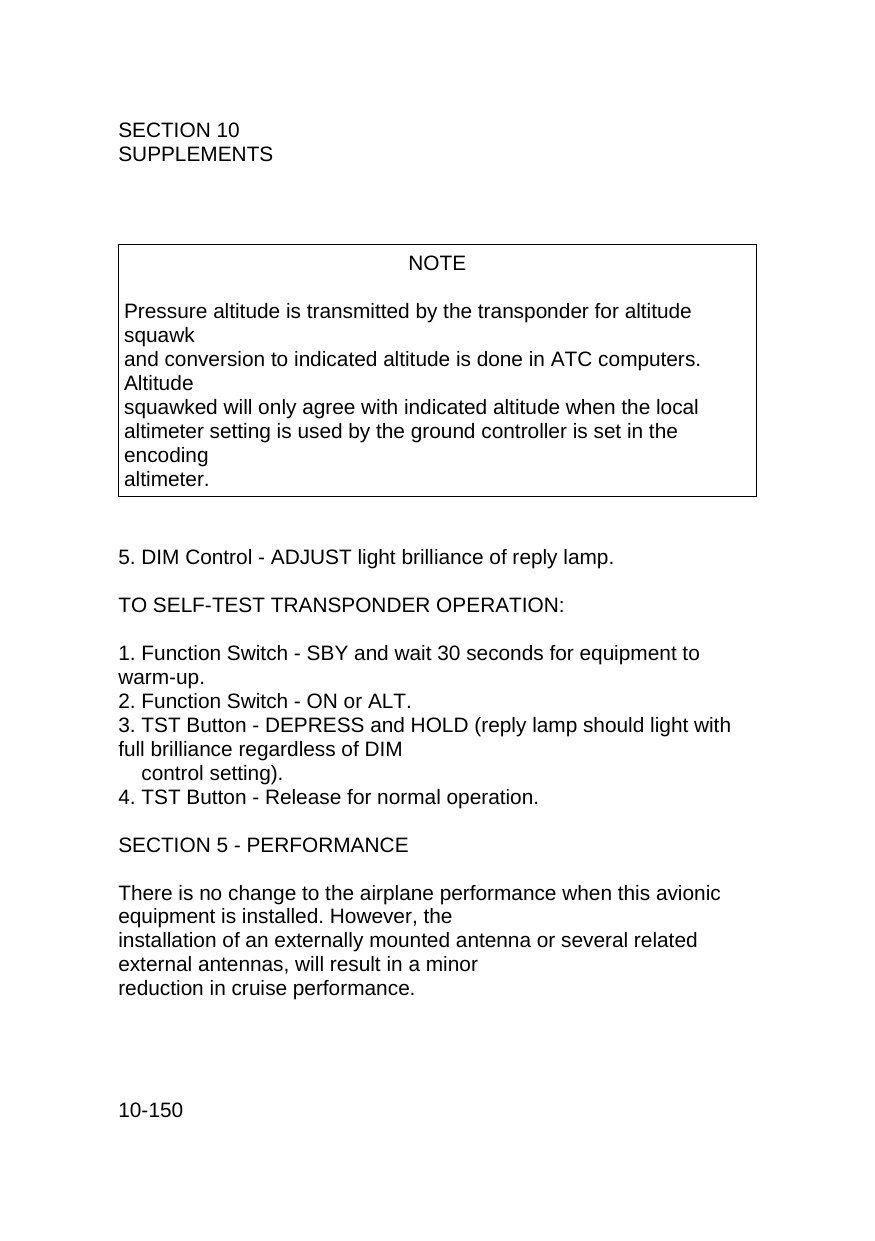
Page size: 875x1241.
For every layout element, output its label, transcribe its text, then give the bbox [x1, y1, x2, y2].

text 5. DIM Control - ADJUST light brilliance of reply lamp. [118, 545, 756, 569]
text 1. Function Switch - SBY and wait 30 seconds for equipment to warm-up. [118, 641, 756, 689]
text 2. Function Switch - ON or ALT. [118, 689, 756, 713]
text TO SELF-TEST TRANSPONDER OPERATION: [118, 593, 756, 617]
text installation of an externally mounted antenna or several related external antennas, will result in a minor [118, 928, 756, 976]
text reduction in cruise performance. [118, 976, 756, 1000]
table_header NOTE Pressure altitude is transmitted by the transponder for altitude squawk and conversion to indicated altitude is done in ATC computers. Altitude squawked will only agree with indicated altitude when the local altimeter setting is used by the ground controller is set in the encoding altimeter. [119, 245, 756, 496]
text SECTION 5 - PERFORMANCE [118, 832, 756, 856]
text There is no change to the airplane performance when this avionic equipment is installed. However, the [118, 880, 756, 928]
text control setting). [118, 761, 756, 784]
text 3. TST Button - DEPRESS and HOLD (reply lamp should light with full brilliance regardless of DIM [118, 713, 756, 761]
text 4. TST Button - Release for normal operation. [118, 784, 756, 808]
